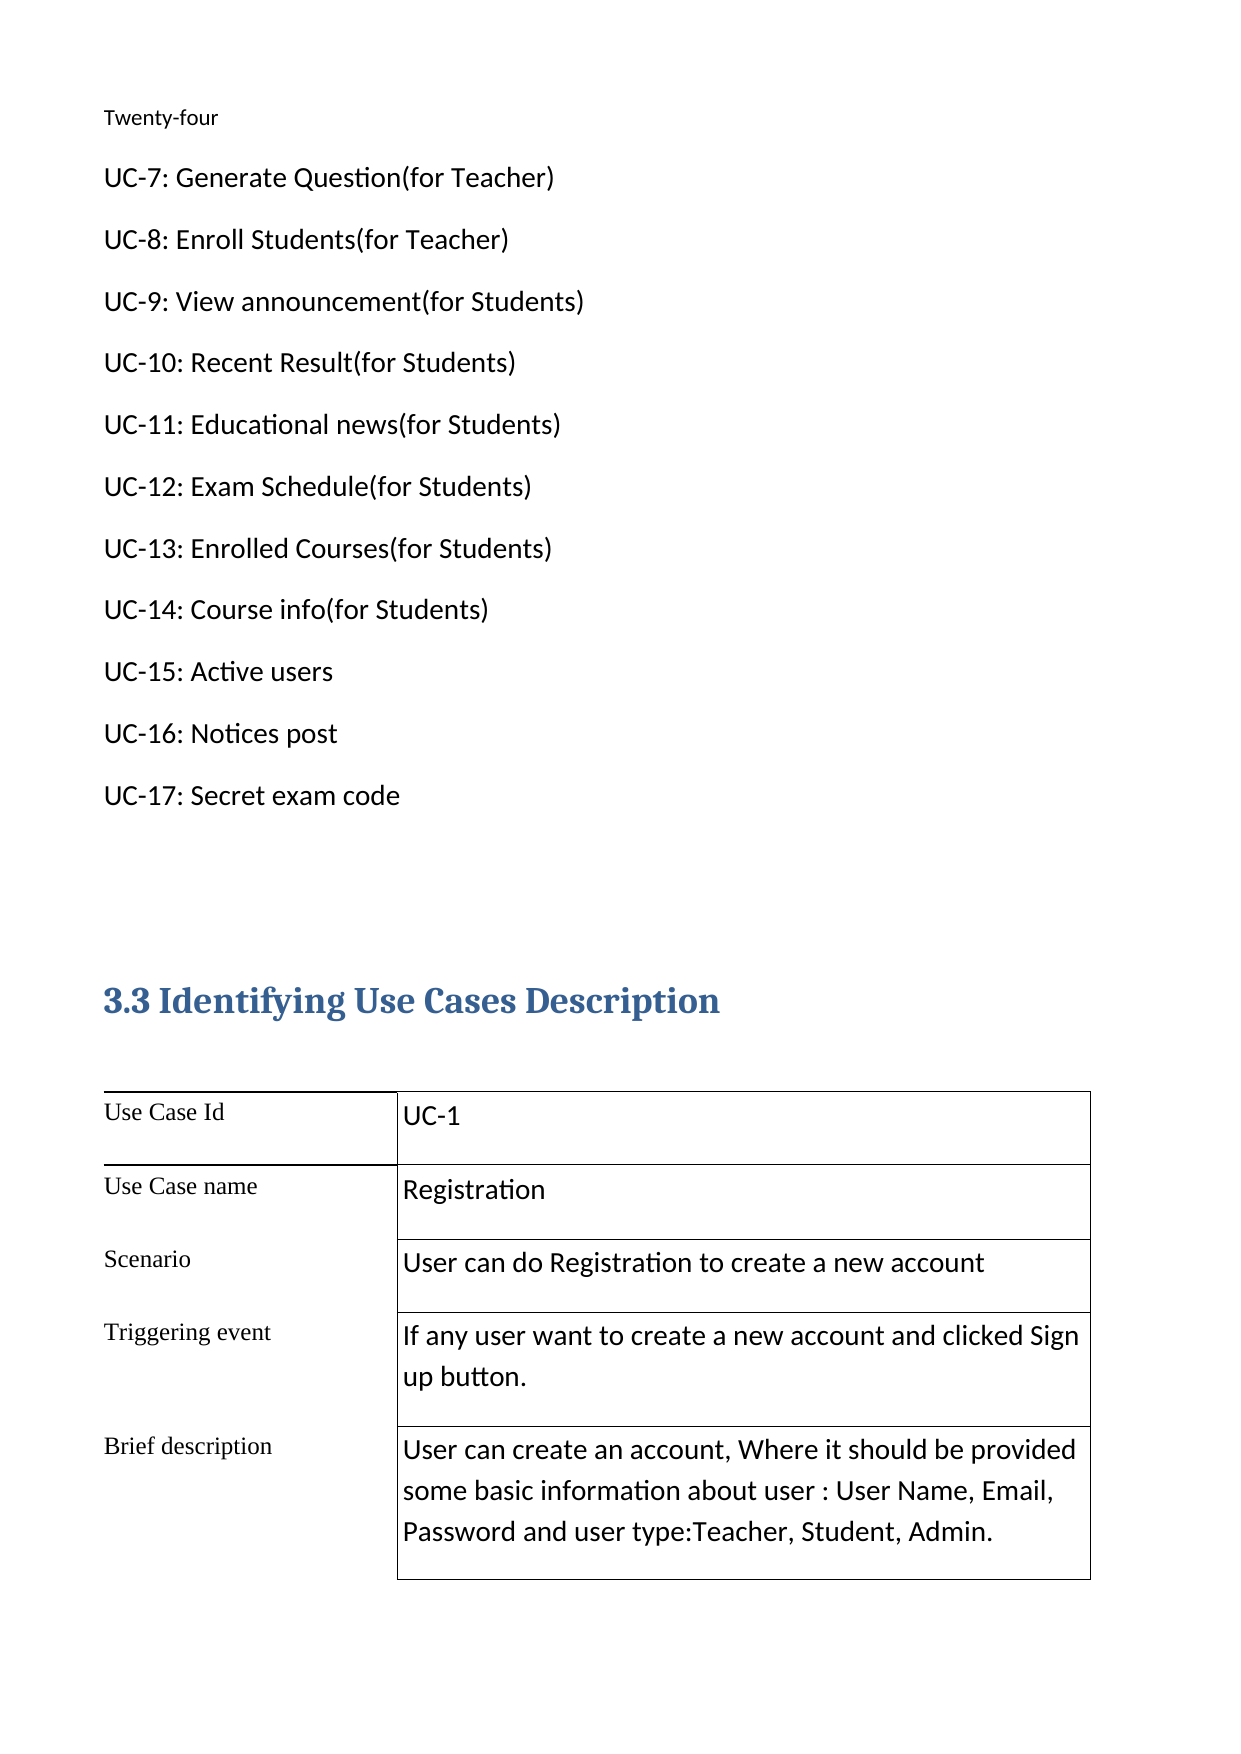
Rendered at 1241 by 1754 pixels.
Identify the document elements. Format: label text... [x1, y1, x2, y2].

table_cell Scenario [104, 1239, 397, 1312]
text UC-14: Course info(for Students) [103, 591, 1090, 627]
table_cell Registration [398, 1165, 1090, 1239]
table_cell Brief description [104, 1426, 397, 1579]
table_cell User can create an account, Where it should be provided some basic information about user : User Name, Email, Password and user type:Teacher, Student, Admin. [398, 1427, 1090, 1579]
text UC-10: Recent Result(for Students) [103, 344, 1090, 380]
table_cell Triggering event [104, 1312, 397, 1426]
text UC-11: Educational news(for Students) [103, 406, 1090, 442]
text UC-13: Enrolled Courses(for Students) [103, 530, 1090, 565]
table_header Use Case Id [104, 1093, 397, 1164]
text UC-7: Generate Question(for Teacher) [103, 159, 1090, 195]
table_cell Use Case name [104, 1166, 397, 1239]
text UC-17: Secret exam code [103, 777, 1090, 812]
text UC-9: View announcement(for Students) [103, 283, 1090, 318]
text UC-15: Active users [103, 653, 1090, 689]
text UC-16: Notices post [103, 715, 1090, 751]
table_cell User can do Registration to create a new account [398, 1240, 1090, 1312]
text UC-12: Exam Schedule(for Students) [103, 468, 1090, 503]
table_header UC-1 [398, 1092, 1090, 1164]
text UC-8: Enroll Students(for Teacher) [103, 221, 1090, 256]
table_cell If any user want to create a new account and clicked Sign up button. [398, 1313, 1090, 1426]
subtitle 3.3 Identifying Use Cases Description [103, 980, 1090, 1023]
